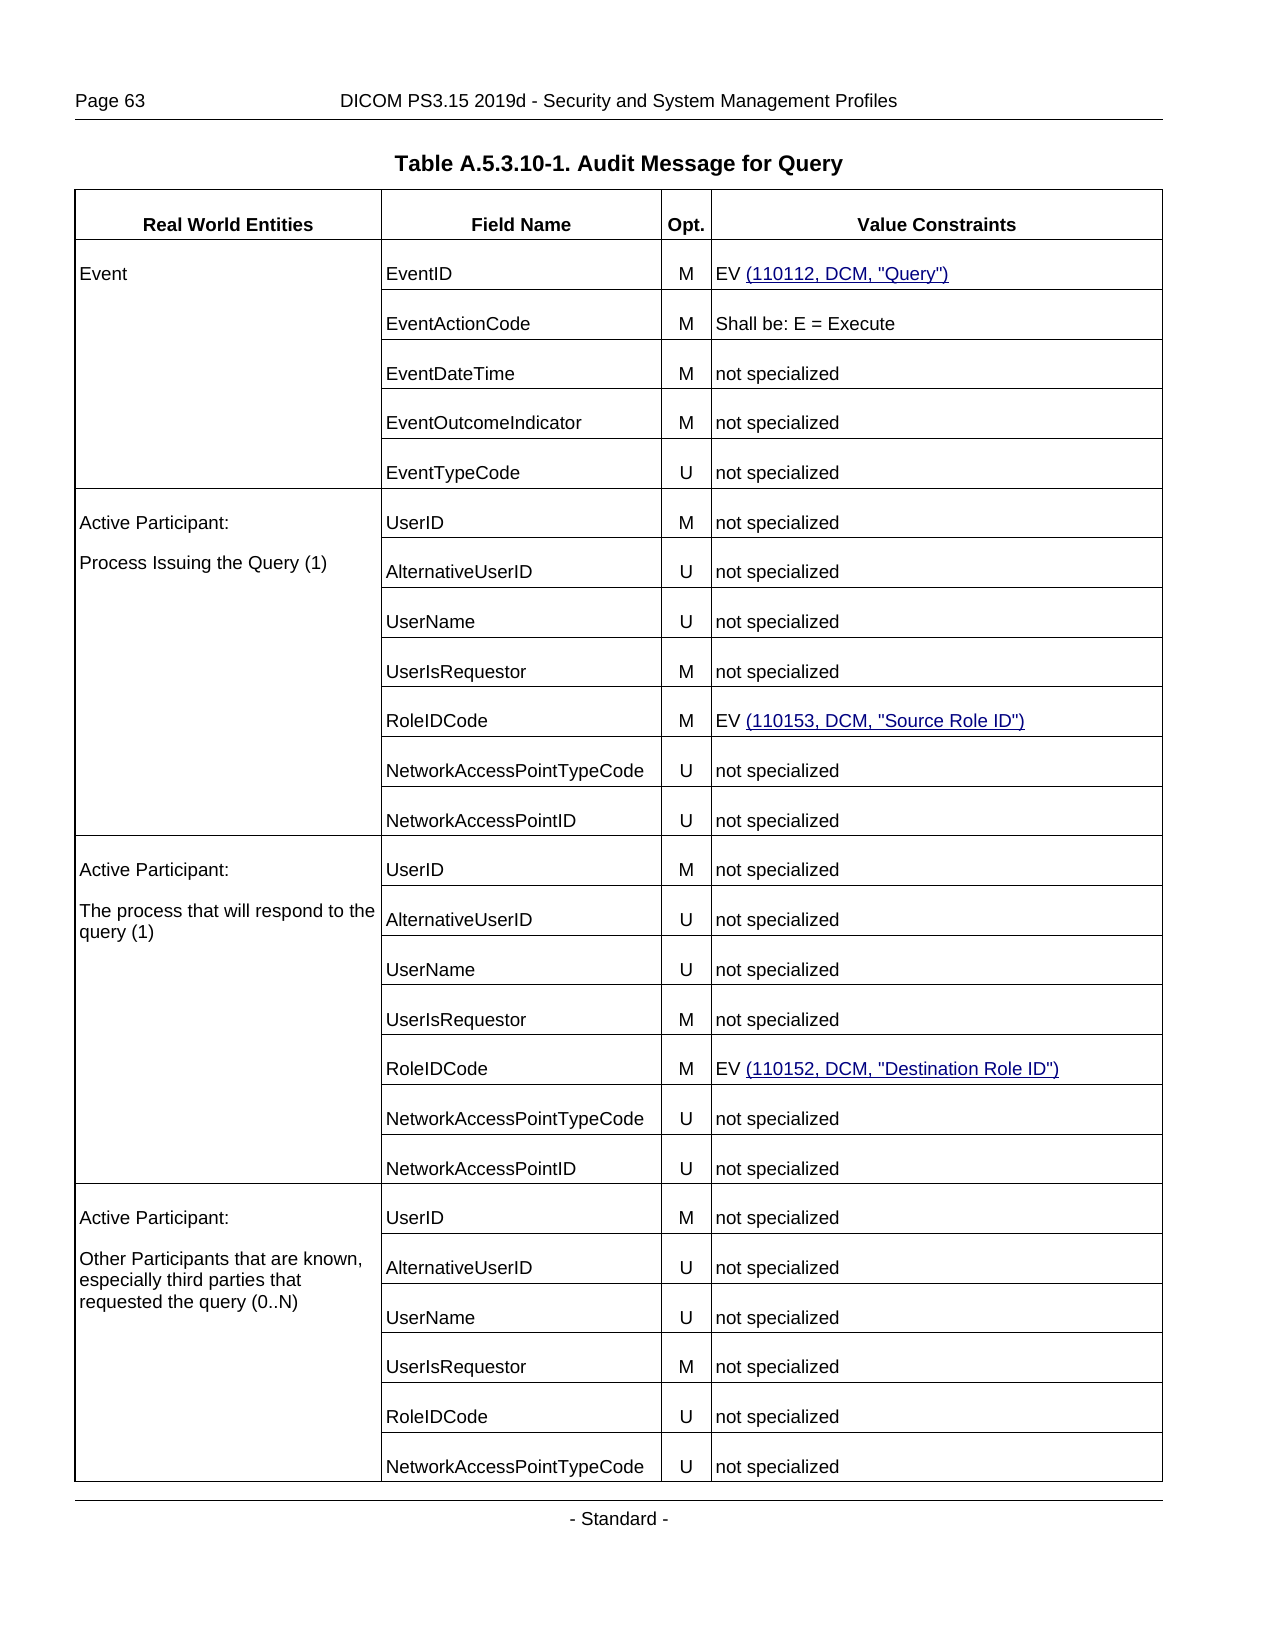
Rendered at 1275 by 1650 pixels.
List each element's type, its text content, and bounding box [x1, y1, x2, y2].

table_cell NetworkAccessPointTypeCode [382, 737, 661, 786]
table_cell U [662, 1433, 711, 1481]
table_cell not specialized [712, 1284, 1162, 1332]
table_cell UserIsRequestor [382, 985, 661, 1034]
table_cell EventDateTime [382, 340, 661, 388]
table_cell not specialized [712, 1383, 1162, 1432]
table_cell not specialized [712, 1333, 1162, 1382]
table_cell EV (110152, DCM, "Destination Role ID") [712, 1035, 1162, 1084]
table_cell UserID [382, 1184, 661, 1233]
table_cell M [662, 489, 711, 537]
table_cell U [662, 588, 711, 637]
table_cell U [662, 1135, 711, 1183]
table_cell NetworkAccessPointTypeCode [382, 1433, 661, 1481]
table_cell M [662, 389, 711, 438]
table_cell not specialized [712, 836, 1162, 885]
table_cell UserName [382, 936, 661, 984]
table_cell EventID [382, 240, 661, 289]
table_cell not specialized [712, 737, 1162, 786]
table_cell AlternativeUserID [382, 1234, 661, 1282]
table_cell not specialized [712, 340, 1162, 388]
table_cell UserName [382, 1284, 661, 1332]
table_cell not specialized [712, 1135, 1162, 1183]
table_cell NetworkAccessPointTypeCode [382, 1085, 661, 1133]
table_cell not specialized [712, 886, 1162, 935]
table_cell Active Participant: Other Participants that are known, especially third parties that requested the query (0..N) [76, 1184, 381, 1481]
table_cell M [662, 638, 711, 686]
table_cell NetworkAccessPointID [382, 1135, 661, 1183]
table_cell EventOutcomeIndicator [382, 389, 661, 438]
table_cell NetworkAccessPointID [382, 787, 661, 835]
table_cell EV (110112, DCM, "Query") [712, 240, 1162, 289]
table_cell U [662, 936, 711, 984]
table_header Field Name [382, 190, 661, 239]
table_cell U [662, 1284, 711, 1332]
table_cell M [662, 290, 711, 338]
table_cell U [662, 1234, 711, 1282]
table_cell not specialized [712, 1433, 1162, 1481]
text Table A.5.3.10-1. Audit Message for Query [75, 150, 1162, 176]
table_cell not specialized [712, 439, 1162, 487]
table_cell not specialized [712, 638, 1162, 686]
table_cell not specialized [712, 588, 1162, 637]
table_cell UserID [382, 489, 661, 537]
table_cell M [662, 340, 711, 388]
table_cell not specialized [712, 936, 1162, 984]
table_cell U [662, 439, 711, 487]
table_cell U [662, 787, 711, 835]
table_cell RoleIDCode [382, 687, 661, 736]
table_cell U [662, 737, 711, 786]
table_cell EventTypeCode [382, 439, 661, 487]
table_cell U [662, 538, 711, 587]
table_cell U [662, 1085, 711, 1133]
table_cell Active Participant: Process Issuing the Query (1) [76, 489, 381, 835]
table_cell M [662, 1333, 711, 1382]
table_cell Shall be: E = Execute [712, 290, 1162, 338]
table_cell U [662, 886, 711, 935]
table_cell not specialized [712, 1184, 1162, 1233]
table_cell UserID [382, 836, 661, 885]
table_header Real World Entities [76, 190, 381, 239]
table_cell not specialized [712, 787, 1162, 835]
table_cell M [662, 985, 711, 1034]
table_cell U [662, 1383, 711, 1432]
table_cell not specialized [712, 389, 1162, 438]
table_cell not specialized [712, 489, 1162, 537]
table_cell UserIsRequestor [382, 638, 661, 686]
table_header Opt. [662, 190, 711, 239]
table_cell AlternativeUserID [382, 538, 661, 587]
table_cell M [662, 240, 711, 289]
table_cell Event [76, 240, 381, 487]
table_cell not specialized [712, 1234, 1162, 1282]
table_cell EventActionCode [382, 290, 661, 338]
table_header Value Constraints [712, 190, 1162, 239]
table_cell EV (110153, DCM, "Source Role ID") [712, 687, 1162, 736]
table_cell AlternativeUserID [382, 886, 661, 935]
table_cell UserName [382, 588, 661, 637]
table_cell UserIsRequestor [382, 1333, 661, 1382]
table_cell M [662, 1184, 711, 1233]
table_cell M [662, 687, 711, 736]
table_cell not specialized [712, 538, 1162, 587]
table_cell M [662, 1035, 711, 1084]
table_cell not specialized [712, 985, 1162, 1034]
table_cell RoleIDCode [382, 1035, 661, 1084]
table_cell RoleIDCode [382, 1383, 661, 1432]
table_cell Active Participant: The process that will respond to the query (1) [76, 836, 381, 1183]
table_cell not specialized [712, 1085, 1162, 1133]
table_cell M [662, 836, 711, 885]
